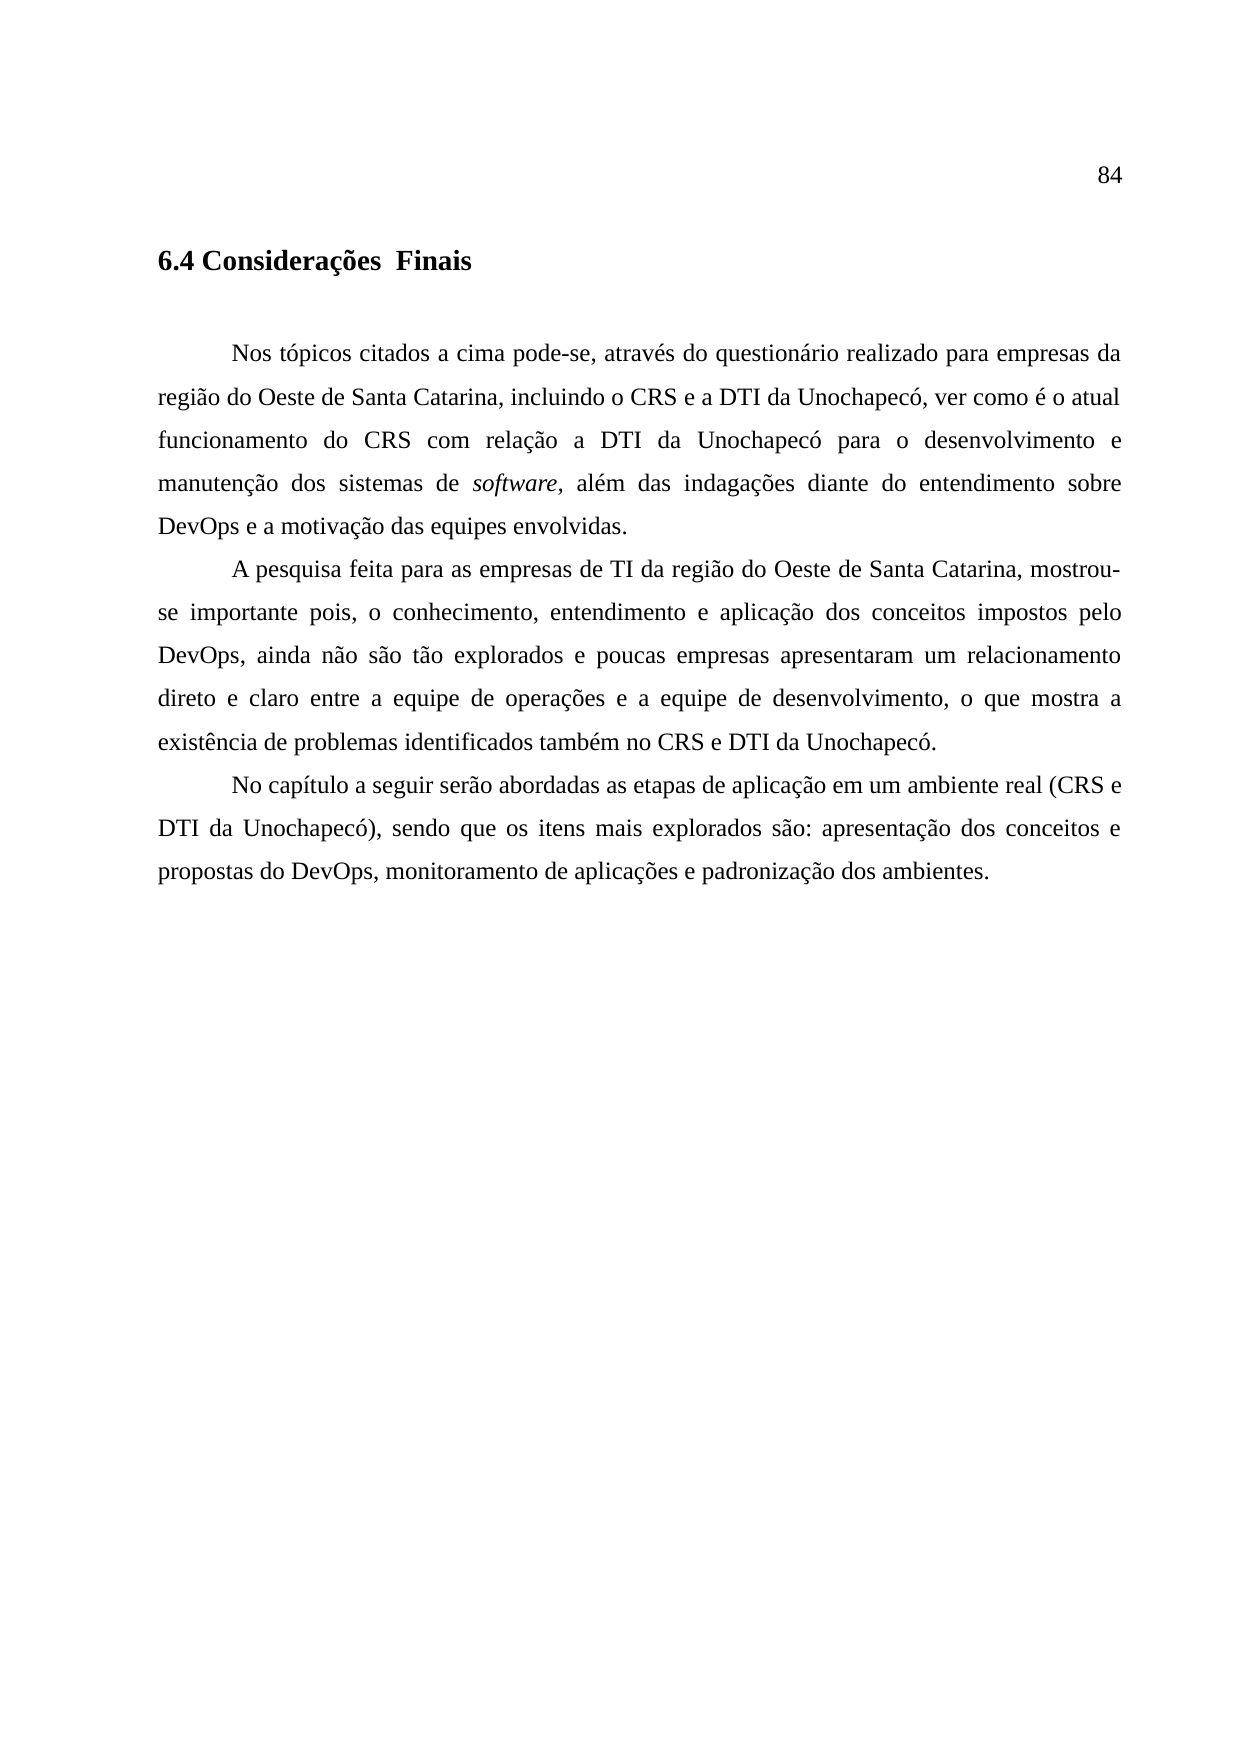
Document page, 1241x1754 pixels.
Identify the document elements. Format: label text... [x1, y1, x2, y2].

subtitle 6.4 Considerações Finais [158, 243, 1122, 277]
text Nos tópicos citados a cima pode-se, através do questionário realizado para empresas da região do Oeste de Santa Catarina, incluindo o CRS e a DTI da Unochapecó, ver como é o atual funcionamento do CRS com relação a DTI da Unochapecó para o desenvolvimento e manutenção dos sistemas de software, além das indagações diante do entendimento sobre DevOps e a motivação das equipes envolvidas. [158, 338, 1122, 540]
text A pesquisa feita para as empresas de TI da região do Oeste de Santa Catarina, mostrou-se importante pois, o conhecimento, entendimento e aplicação dos conceitos impostos pelo DevOps, ainda não são tão explorados e poucas empresas apresentaram um relacionamento direto e claro entre a equipe de operações e a equipe de desenvolvimento, o que mostra a existência de problemas identificados também no CRS e DTI da Unochapecó. [158, 554, 1122, 755]
text No capítulo a seguir serão abordadas as etapas de aplicação em um ambiente real (CRS e DTI da Unochapecó), sendo que os itens mais explorados são: apresentação dos conceitos e propostas do DevOps, monitoramento de aplicações e padronização dos ambientes. [158, 770, 1122, 885]
